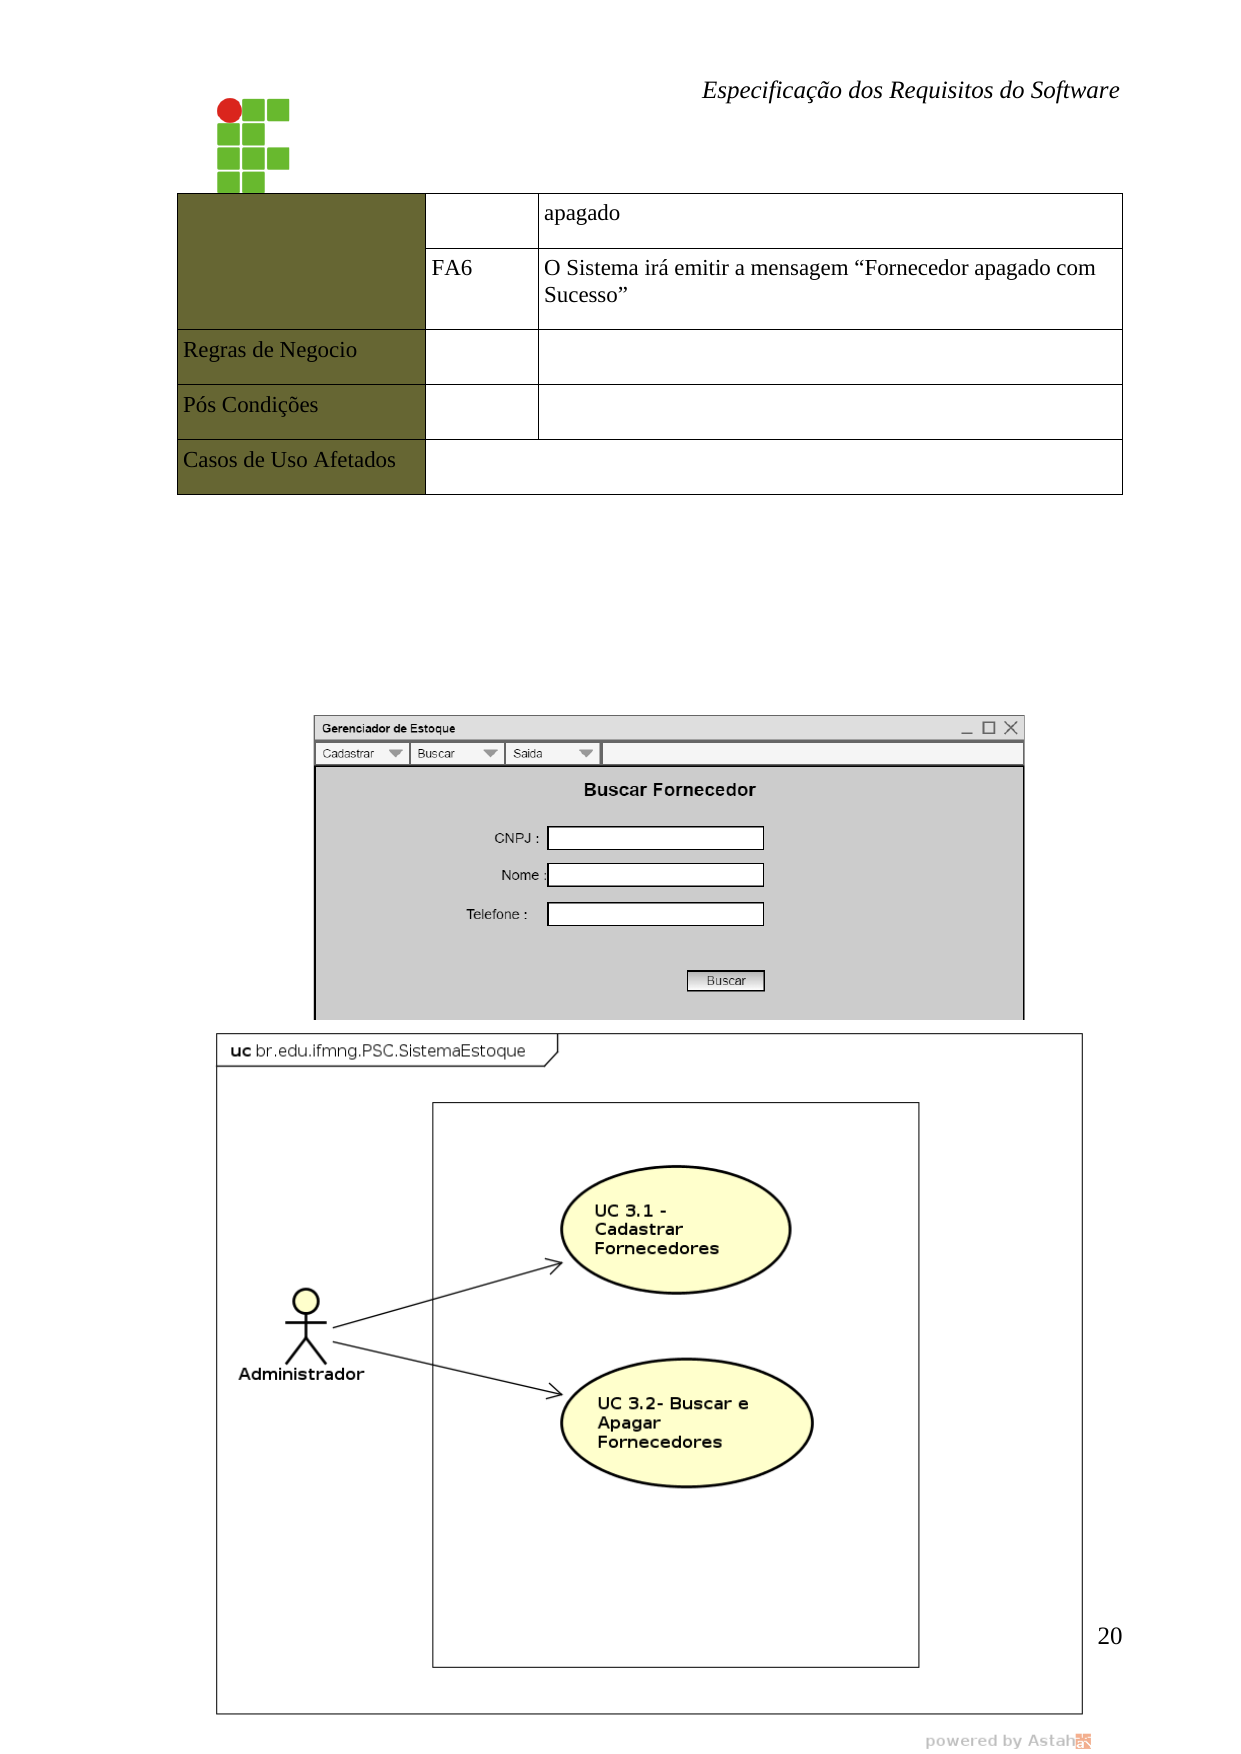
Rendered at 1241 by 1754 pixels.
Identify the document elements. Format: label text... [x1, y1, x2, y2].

table_cell Casos de Uso Afetados [178, 440, 425, 494]
table_cell [178, 194, 425, 329]
table_cell [426, 440, 1122, 494]
table_cell [426, 194, 538, 248]
table_cell [426, 385, 538, 439]
table_cell Pós Condições [178, 385, 425, 439]
table_cell O Sistema irá emitir a mensagem “Fornecedor apagado com Sucesso” [539, 249, 1122, 329]
table_cell [539, 330, 1122, 384]
table_cell [539, 385, 1122, 439]
table_cell Regras de Negocio [178, 330, 425, 384]
table_cell apagado [539, 194, 1122, 248]
table_cell FA6 [426, 249, 538, 329]
table_cell [426, 330, 538, 384]
